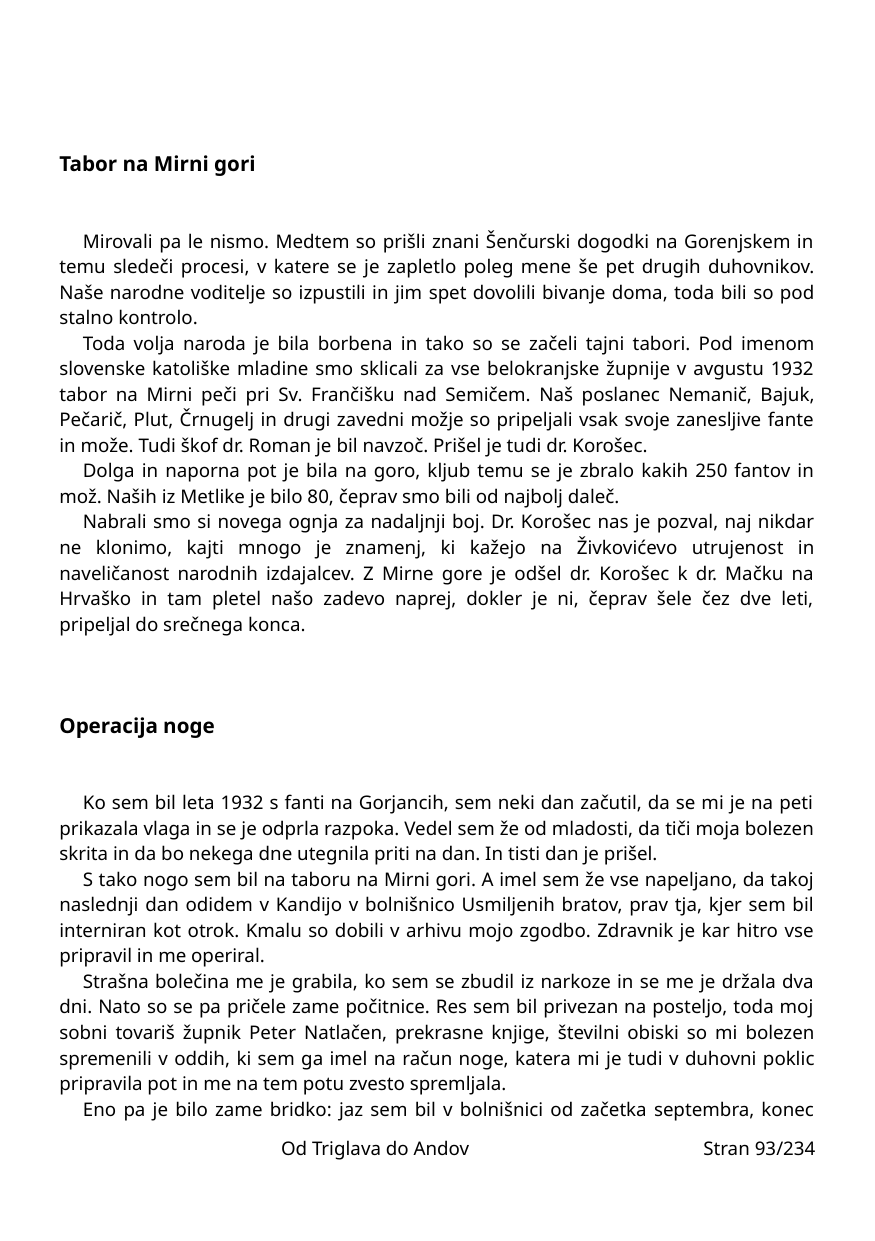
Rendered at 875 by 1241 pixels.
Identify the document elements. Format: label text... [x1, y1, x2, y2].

text S tako nogo sem bil na taboru na Mirni gori. A imel sem že vse napeljano, da takoj naslednji dan odidem v Kandijo v bolnišnico Usmiljenih bratov, prav tja, kjer sem bil interniran kot otrok. Kmalu so dobili v arhivu mojo zgodbo. Zdravnik je kar hitro vse pripravil in me operiral. [59, 866, 815, 968]
text Toda volja naroda je bila borbena in tako so se začeli tajni tabori. Pod imenom slovenske katoliške mladine smo sklicali za vse belokranjske župnije v avgustu 1932 tabor na Mirni peči pri Sv. Frančišku nad Semičem. Naš poslanec Nemanič, Bajuk, Pečarič, Plut, Črnugelj in drugi zavedni možje so pripeljali vsak svoje zanesljive fante in može. Tudi škof dr. Roman je bil navzoč. Prišel je tudi dr. Korošec. [59, 330, 815, 458]
text Ko sem bil leta 1932 s fanti na Gorjancih, sem neki dan začutil, da se mi je na peti prikazala vlaga in se je odprla razpoka. Vedel sem že od mladosti, da tiči moja bolezen skrita in da bo nekega dne utegnila priti na dan. In tisti dan je prišel. [59, 789, 815, 866]
text Mirovali pa le nismo. Medtem so prišli znani Šenčurski dogodki na Gorenjskem in temu sledeči procesi, v katere se je zapletlo poleg mene še pet drugih duhovnikov. Naše narodne voditelje so izpustili in jim spet dovolili bivanje doma, toda bili so pod stalno kontrolo. [59, 228, 815, 330]
subtitle Operacija noge [59, 687, 815, 739]
text Strašna bolečina me je grabila, ko sem se zbudil iz narkoze in se me je držala dva dni. Nato so se pa pričele zame počitnice. Res sem bil privezan na posteljo, toda moj sobni tovariš župnik Peter Natlačen, prekrasne knjige, številni obiski so mi bolezen spremenili v oddih, ki sem ga imel na račun noge, katera mi je tudi v duhovni poklic pripravila pot in me na tem potu zvesto spremljala. [59, 968, 815, 1096]
text Nabrali smo si novega ognja za nadaljnji boj. Dr. Korošec nas je pozval, naj nikdar ne klonimo, kajti mnogo je znamenj, ki kažejo na Živkovićevo utrujenost in naveličanost narodnih izdajalcev. Z Mirne gore je odšel dr. Korošec k dr. Mačku na Hrvaško in tam pletel našo zadevo naprej, dokler je ni, čeprav šele čez dve leti, pripeljal do srečnega konca. [59, 509, 815, 636]
subtitle Tabor na Mirni gori [59, 126, 815, 178]
text Eno pa je bilo zame bridko: jaz sem bil v bolnišnici od začetka septembra, konec [59, 1096, 815, 1121]
text Dolga in naporna pot je bila na goro, kljub temu se je zbralo kakih 250 fantov in mož. Naših iz Metlike je bilo 80, čeprav smo bili od najbolj daleč. [59, 458, 815, 509]
